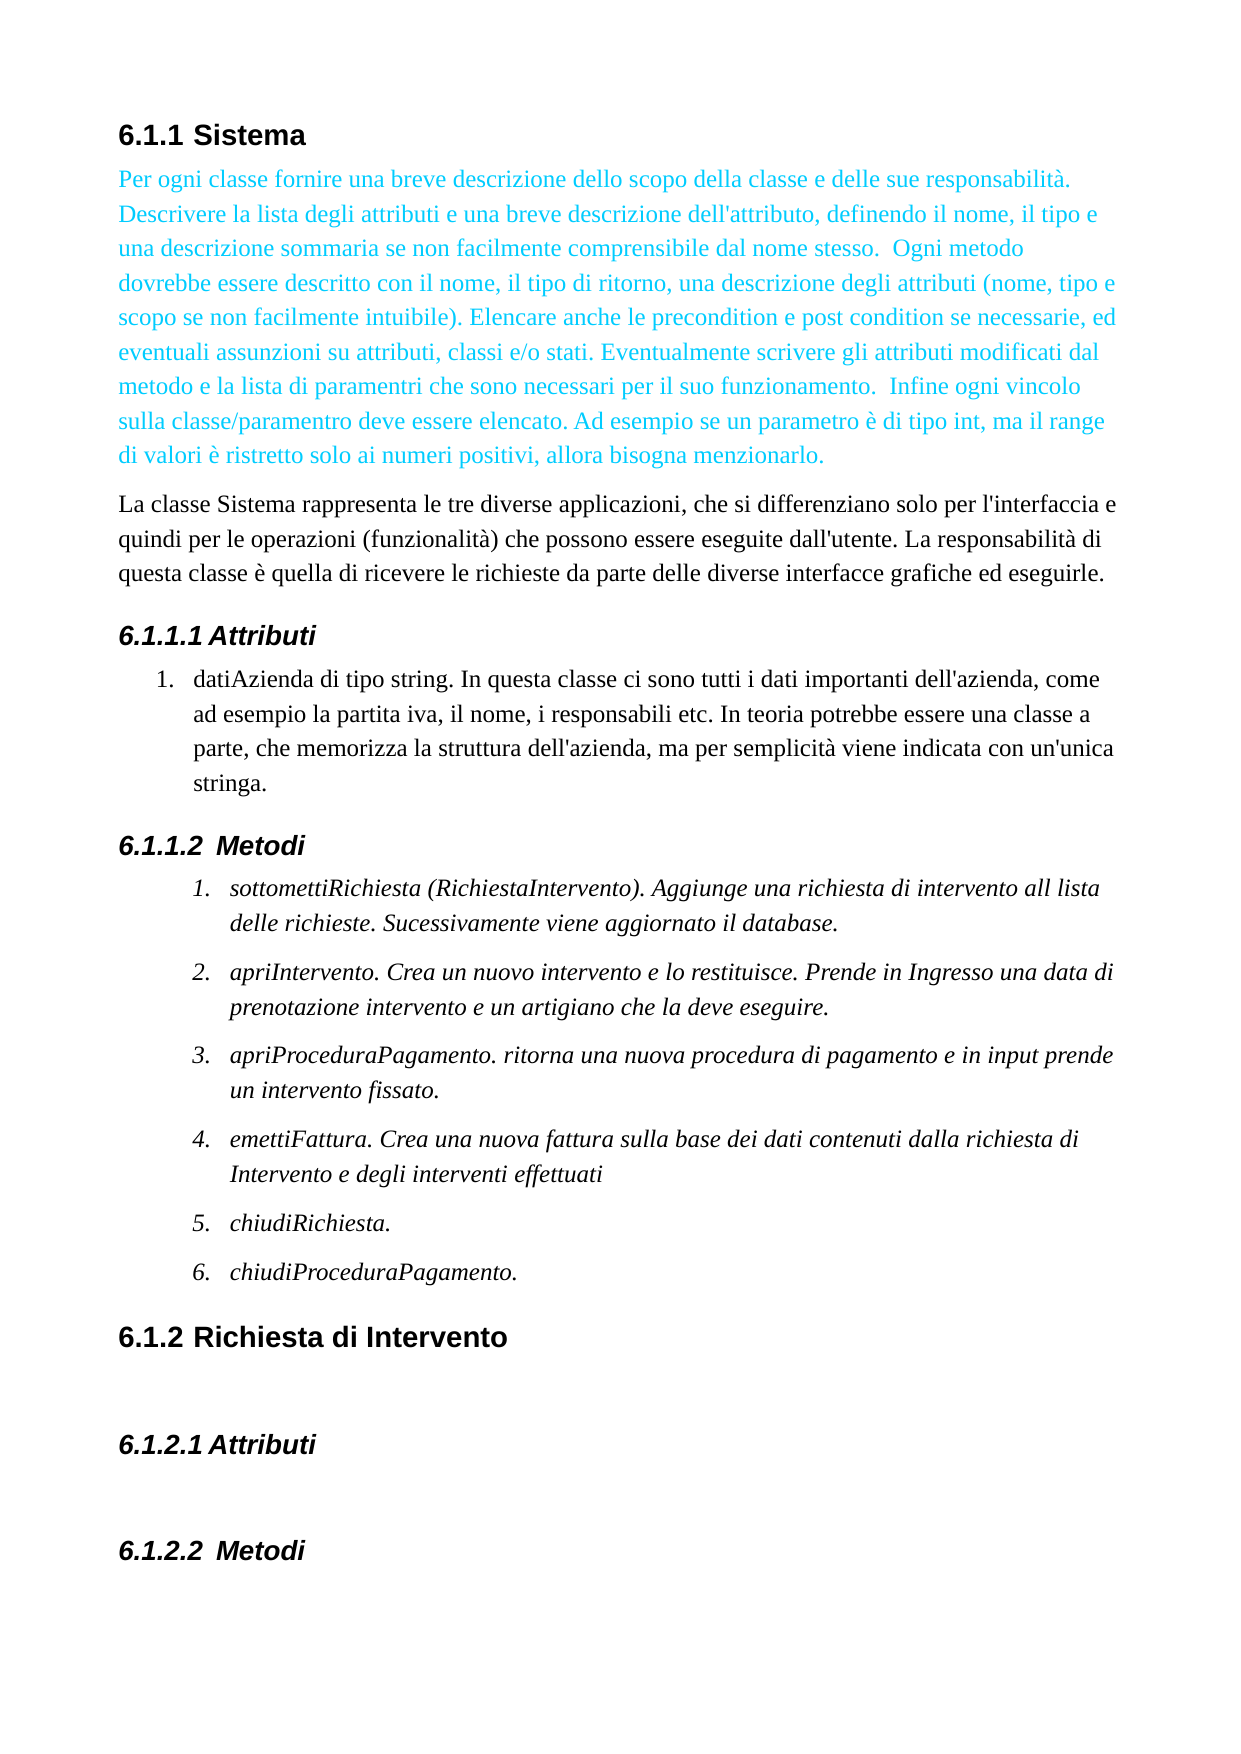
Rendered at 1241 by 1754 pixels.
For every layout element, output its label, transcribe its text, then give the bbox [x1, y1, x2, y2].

list sottomettiRichiesta (RichiestaIntervento). Aggiunge una richiesta di intervento all lista delle richieste. Sucessivamente viene aggiornato il database. [192, 873, 1122, 937]
text La classe Sistema rappresenta le tre diverse applicazioni, che si differenziano solo per l'interfaccia e quindi per le operazioni (funzionalità) che possono essere eseguite dall'utente. La responsabilità di questa classe è quella di ricevere le richieste da parte delle diverse interfacce grafiche ed eseguirle. [118, 489, 1122, 587]
list apriIntervento. Crea un nuovo intervento e lo restituisce. Prende in Ingresso una data di prenotazione intervento e un artigiano che la deve eseguire. [192, 957, 1122, 1020]
subtitle Attributi [118, 1428, 1122, 1460]
subtitle Metodi [118, 1534, 1122, 1566]
list emettiFattura. Crea una nuova fattura sulla base dei dati contenuti dalla richiesta di Intervento e degli interventi effettuati [192, 1124, 1122, 1187]
subtitle Sistema [118, 118, 1122, 152]
list datiAzienda di tipo string. In questa classe ci sono tutti i dati importanti dell'azienda, come ad esempio la partita iva, il nome, i responsabili etc. In teoria potrebbe essere una classe a parte, che memorizza la struttura dell'azienda, ma per semplicità viene indicata con un'unica stringa. [156, 664, 1122, 796]
subtitle Richiesta di Intervento [118, 1320, 1122, 1354]
list chiudiRichiesta. [192, 1208, 1122, 1236]
subtitle Attributi [118, 620, 1122, 652]
list chiudiProceduraPagamento. [192, 1257, 1122, 1286]
text Per ogni classe fornire una breve descrizione dello scopo della classe e delle sue responsabilità. Descrivere la lista degli attributi e una breve descrizione dell'attributo, definendo il nome, il tipo e una descrizione sommaria se non facilmente comprensibile dal nome stesso. Ogni metodo dovrebbe essere descritto con il nome, il tipo di ritorno, una descrizione degli attributi (nome, tipo e scopo se non facilmente intuibile). Elencare anche le precondition e post condition se necessarie, ed eventuali assunzioni su attributi, classi e/o stati. Eventualmente scrivere gli attributi modificati dal metodo e la lista di paramentri che sono necessari per il suo funzionamento. Infine ogni vincolo sulla classe/paramentro deve essere elencato. Ad esempio se un parametro è di tipo int, ma il range di valori è ristretto solo ai numeri positivi, allora bisogna menzionarlo. [118, 164, 1122, 469]
list apriProceduraPagamento. ritorna una nuova procedura di pagamento e in input prende un intervento fissato. [192, 1041, 1122, 1104]
subtitle Metodi [118, 829, 1122, 861]
